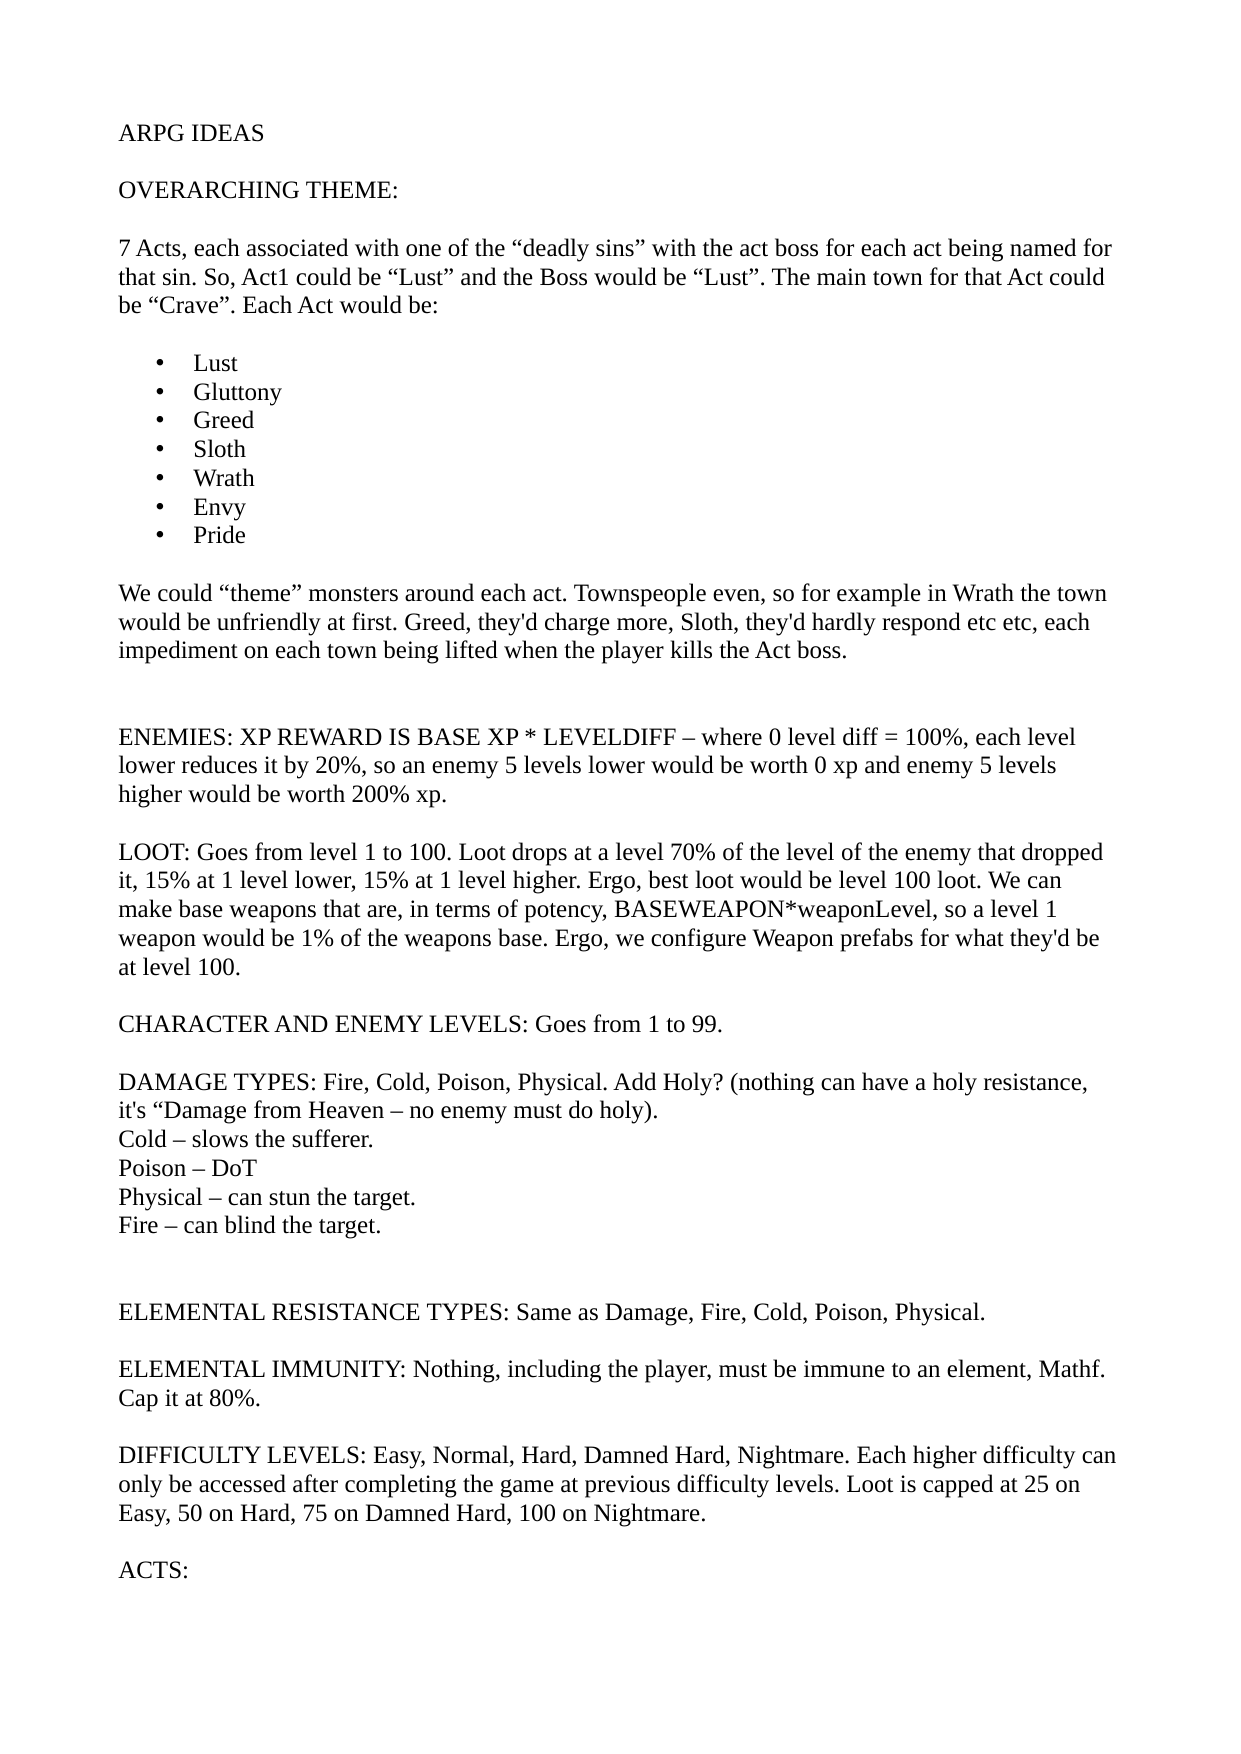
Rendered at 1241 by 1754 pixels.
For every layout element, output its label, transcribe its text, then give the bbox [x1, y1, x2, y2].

text ENEMIES: XP REWARD IS BASE XP * LEVELDIFF – where 0 level diff = 100%, each level lower reduces it by 20%, so an enemy 5 levels lower would be worth 0 xp and enemy 5 levels higher would be worth 200% xp. [118, 722, 1122, 808]
text OVERARCHING THEME: [118, 176, 1122, 204]
list Wrath [156, 463, 1122, 492]
list Lust [156, 348, 1122, 377]
text Fire – can blind the target. [118, 1211, 1122, 1239]
text Cold – slows the sufferer. [118, 1124, 1122, 1153]
text We could “theme” monsters around each act. Townspeople even, so for example in Wrath the town would be unfriendly at first. Greed, they'd charge more, Sloth, they'd hardly respond etc etc, each impediment on each town being lifted when the player kills the Act boss. [118, 578, 1122, 664]
list Envy [156, 492, 1122, 521]
text ARPG IDEAS [118, 118, 1122, 147]
text DIFFICULTY LEVELS: Easy, Normal, Hard, Damned Hard, Nightmare. Each higher difficulty can only be accessed after completing the game at previous difficulty levels. Loot is capped at 25 on Easy, 50 on Hard, 75 on Damned Hard, 100 on Nightmare. [118, 1441, 1122, 1527]
text CHARACTER AND ENEMY LEVELS: Goes from 1 to 99. [118, 1009, 1122, 1038]
text ACTS: [118, 1556, 1122, 1584]
text LOOT: Goes from level 1 to 100. Loot drops at a level 70% of the level of the enemy that dropped it, 15% at 1 level lower, 15% at 1 level higher. Ergo, best loot would be level 100 loot. We can make base weapons that are, in terms of potency, BASEWEAPON*weaponLevel, so a level 1 weapon would be 1% of the weapons base. Ergo, we configure Weapon prefabs for what they'd be at level 100. [118, 837, 1122, 981]
list Pride [156, 521, 1122, 549]
text ELEMENTAL RESISTANCE TYPES: Same as Damage, Fire, Cold, Poison, Physical. [118, 1297, 1122, 1326]
text ELEMENTAL IMMUNITY: Nothing, including the player, must be immune to an element, Mathf. Cap it at 80%. [118, 1354, 1122, 1412]
list Greed [156, 406, 1122, 434]
list Gluttony [156, 377, 1122, 406]
text Poison – DoT [118, 1153, 1122, 1182]
text 7 Acts, each associated with one of the “deadly sins” with the act boss for each act being named for that sin. So, Act1 could be “Lust” and the Boss would be “Lust”. The main town for that Act could be “Crave”. Each Act would be: [118, 233, 1122, 319]
text DAMAGE TYPES: Fire, Cold, Poison, Physical. Add Holy? (nothing can have a holy resistance, it's “Damage from Heaven – no enemy must do holy). [118, 1067, 1122, 1124]
text Physical – can stun the target. [118, 1182, 1122, 1211]
list Sloth [156, 434, 1122, 463]
